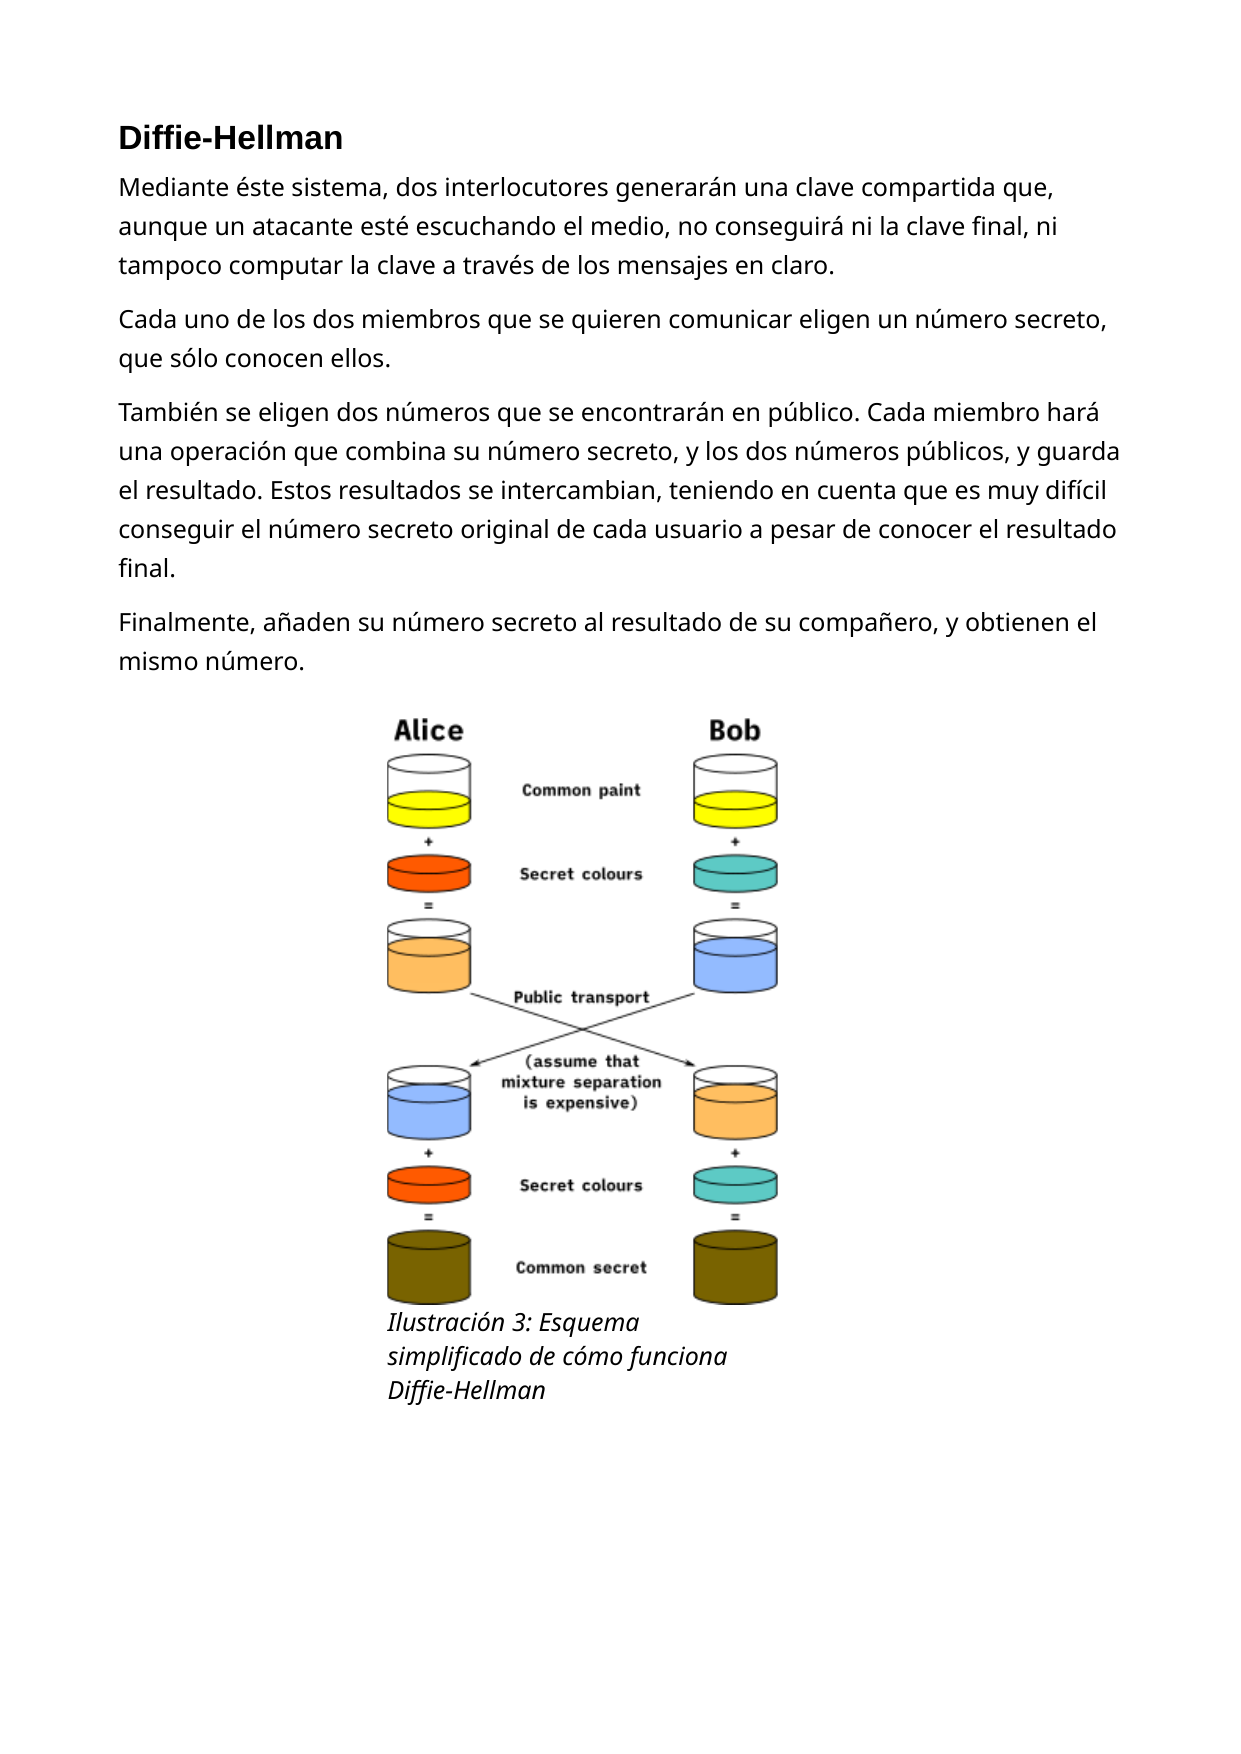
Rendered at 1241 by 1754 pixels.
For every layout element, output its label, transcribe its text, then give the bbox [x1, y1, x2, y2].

text Cada uno de los dos miembros que se quieren comunicar eligen un número secreto, que sólo conocen ellos. [118, 301, 1122, 374]
text Finalmente, añaden su número secreto al resultado de su compañero, y obtienen el mismo número. [118, 605, 1122, 678]
subtitle Diffie-Hellman [118, 118, 1122, 157]
text También se eligen dos números que se encontrarán en público. Cada miembro hará una operación que combina su número secreto, y los dos números públicos, y guarda el resultado. Estos resultados se intercambian, teniendo en cuenta que es muy difícil conseguir el número secreto original de cada usuario a pesar de conocer el resultado final. [118, 394, 1122, 585]
text Mediante éste sistema, dos interlocutores generarán una clave compartida que, aunque un atacante esté escuchando el medio, no conseguirá ni la clave final, ni tampoco computar la clave a través de los mensajes en claro. [118, 169, 1122, 282]
picture [387, 718, 778, 1305]
text Ilustración 3: Esquema simplificado de cómo funciona Diffie-Hellman [387, 1305, 778, 1407]
